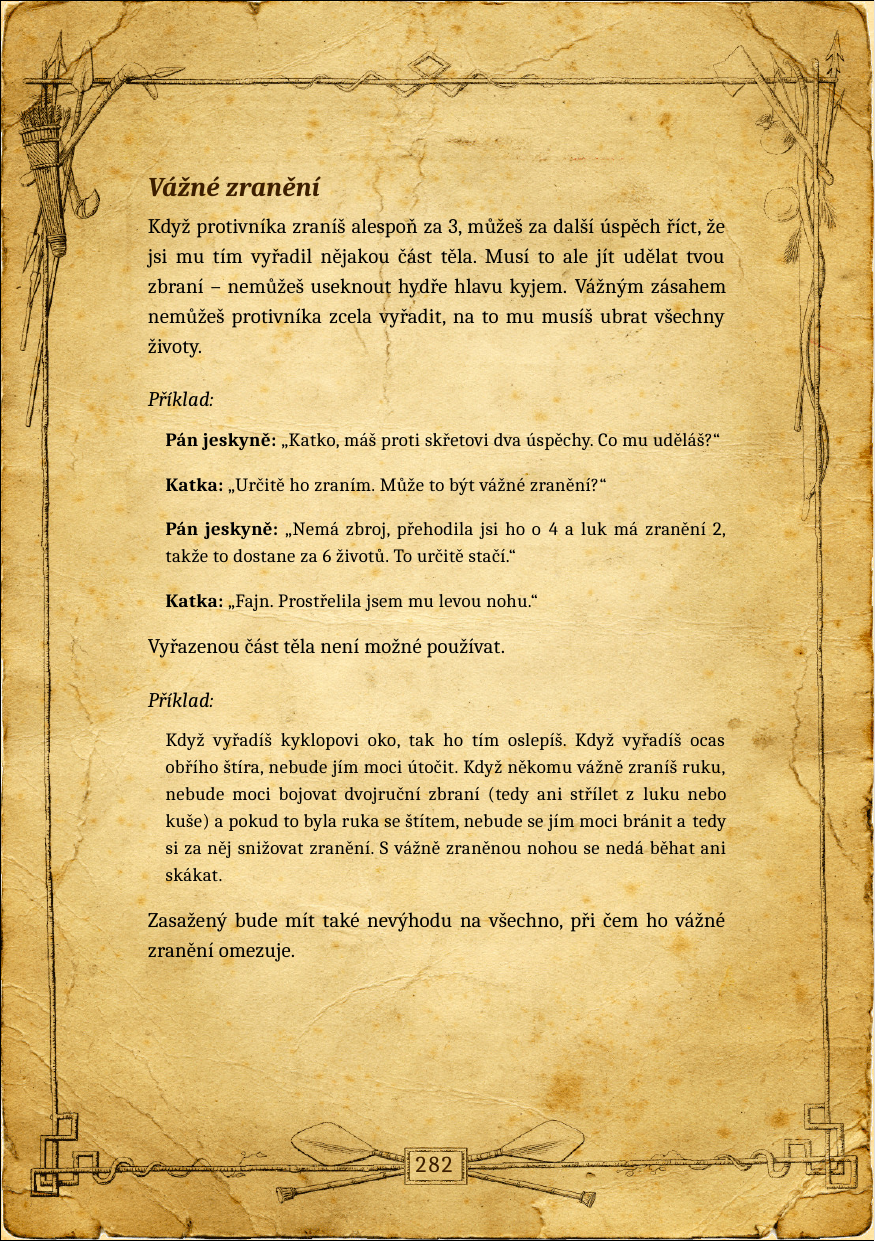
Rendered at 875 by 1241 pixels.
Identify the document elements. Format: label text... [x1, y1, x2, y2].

text Když protivníka zraníš alespoň za 3, můžeš za další úspěch říct, že jsi mu tím vyřadil nějakou část těla. Musí to ale jít udělat tvou zbraní – nemůžeš useknout hydře hlavu kyjem. Vážným zásahem nemůžeš protivníka zcela vyřadit, na to mu musíš ubrat všechny životy. [148, 215, 726, 358]
text Příklad: [148, 388, 726, 412]
text Vyřazenou část těla není možné používat. [148, 635, 726, 659]
text Pán jeskyně: „Nemá zbroj, přehodila jsi ho o⁠ 4 a⁠ luk má zranění 2, takže to dostane za 6 životů. To určitě stačí.“ [165, 519, 726, 567]
subtitle Vážné zranění [148, 172, 726, 203]
picture [1, 1, 874, 1240]
text Zasažený bude mít také nevýhodu na všechno, při čem ho vážné zranění omezuje. [148, 909, 726, 963]
text Příklad: [148, 688, 726, 712]
text Pán jeskyně: „Katko, máš proti skřetovi dva úspěchy. Co mu uděláš?“ [165, 429, 726, 451]
text Katka: „Fajn. Prostřelila jsem mu levou nohu.“ [165, 590, 726, 612]
text Katka: „Určitě ho zraním. Může to být vážné zranění?“ [165, 474, 726, 496]
text Když vyřadíš kyklopovi oko, tak ho tím oslepíš. Když vyřadíš ocas obřího štíra, nebude jím moci útočit. Když někomu vážně zraníš ruku, nebude moci bojovat dvojruční zbraní (tedy ani střílet z⁠ luku nebo kuše) a⁠ pokud to byla ruka se štítem, nebude se jím moci bránit a⁠ tedy si za něj snižovat zranění. S⁠ vážně zraněnou nohou se nedá běhat ani skákat. [165, 730, 726, 886]
